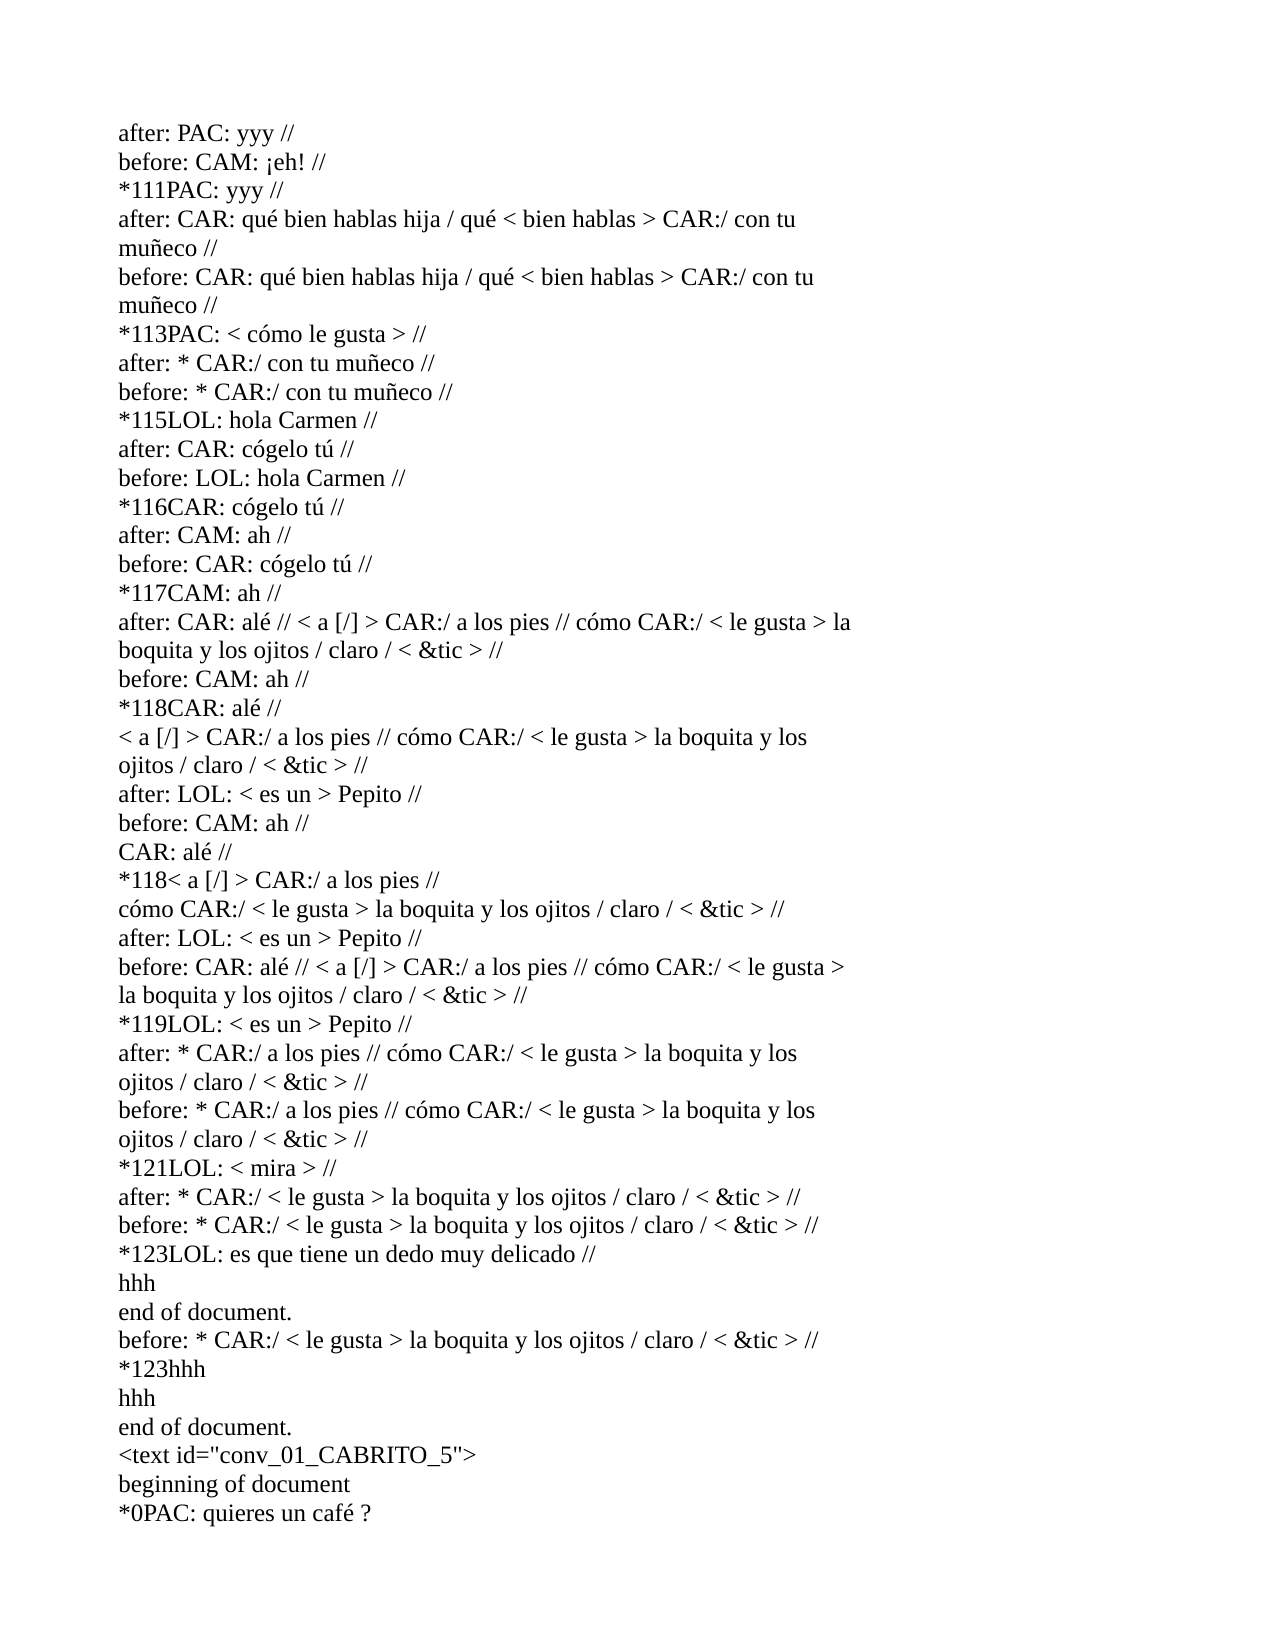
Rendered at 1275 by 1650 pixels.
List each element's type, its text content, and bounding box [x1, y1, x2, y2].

text end of document. [118, 1297, 1157, 1326]
text *113PAC: < cómo le gusta > // [118, 319, 1157, 348]
text before: * CAR:/ a los pies // cómo CAR:/ < le gusta > la boquita y los [118, 1096, 1157, 1124]
text muñeco // [118, 233, 1157, 262]
text hhh [118, 1383, 1157, 1412]
text boquita y los ojitos / claro / < &tic > // [118, 636, 1157, 664]
text before: LOL: hola Carmen // [118, 463, 1157, 492]
text before: CAR: alé // < a [/] > CAR:/ a los pies // cómo CAR:/ < le gusta > [118, 952, 1157, 981]
text end of document. [118, 1412, 1157, 1441]
text before: * CAR:/ < le gusta > la boquita y los ojitos / claro / < &tic > // [118, 1211, 1157, 1239]
text *119LOL: < es un > Pepito // [118, 1009, 1157, 1038]
text CAR: alé // [118, 837, 1157, 866]
text before: * CAR:/ < le gusta > la boquita y los ojitos / claro / < &tic > // [118, 1326, 1157, 1354]
text after: * CAR:/ < le gusta > la boquita y los ojitos / claro / < &tic > // [118, 1182, 1157, 1211]
text before: * CAR:/ con tu muñeco // [118, 377, 1157, 406]
text *116CAR: cógelo tú // [118, 492, 1157, 521]
text after: CAR: qué bien hablas hija / qué < bien hablas > CAR:/ con tu [118, 204, 1157, 233]
text *123hhh [118, 1354, 1157, 1383]
text *123LOL: es que tiene un dedo muy delicado // [118, 1239, 1157, 1268]
text after: CAM: ah // [118, 521, 1157, 549]
text *115LOL: hola Carmen // [118, 406, 1157, 434]
text < a [/] > CAR:/ a los pies // cómo CAR:/ < le gusta > la boquita y los [118, 722, 1157, 751]
text after: CAR: cógelo tú // [118, 434, 1157, 463]
text *0PAC: quieres un café ? [118, 1498, 1157, 1527]
text *117CAM: ah // [118, 578, 1157, 607]
text *121LOL: < mira > // [118, 1153, 1157, 1182]
text after: LOL: < es un > Pepito // [118, 923, 1157, 952]
text *111PAC: yyy // [118, 176, 1157, 204]
text after: * CAR:/ a los pies // cómo CAR:/ < le gusta > la boquita y los [118, 1038, 1157, 1067]
text la boquita y los ojitos / claro / < &tic > // [118, 981, 1157, 1009]
text *118< a [/] > CAR:/ a los pies // [118, 866, 1157, 894]
text ojitos / claro / < &tic > // [118, 751, 1157, 779]
text after: LOL: < es un > Pepito // [118, 779, 1157, 808]
text ojitos / claro / < &tic > // [118, 1124, 1157, 1153]
text after: CAR: alé // < a [/] > CAR:/ a los pies // cómo CAR:/ < le gusta > la [118, 607, 1157, 636]
text beginning of document [118, 1469, 1157, 1498]
text before: CAM: ah // [118, 808, 1157, 837]
text before: CAM: ah // [118, 664, 1157, 693]
text ojitos / claro / < &tic > // [118, 1067, 1157, 1096]
text before: CAR: cógelo tú // [118, 549, 1157, 578]
text after: PAC: yyy // [118, 118, 1157, 147]
text muñeco // [118, 291, 1157, 319]
text <text id="conv_01_CABRITO_5"> [118, 1441, 1157, 1469]
text *118CAR: alé // [118, 693, 1157, 722]
text cómo CAR:/ < le gusta > la boquita y los ojitos / claro / < &tic > // [118, 894, 1157, 923]
text after: * CAR:/ con tu muñeco // [118, 348, 1157, 377]
text hhh [118, 1268, 1157, 1297]
text before: CAM: ¡eh! // [118, 147, 1157, 176]
text before: CAR: qué bien hablas hija / qué < bien hablas > CAR:/ con tu [118, 262, 1157, 291]
